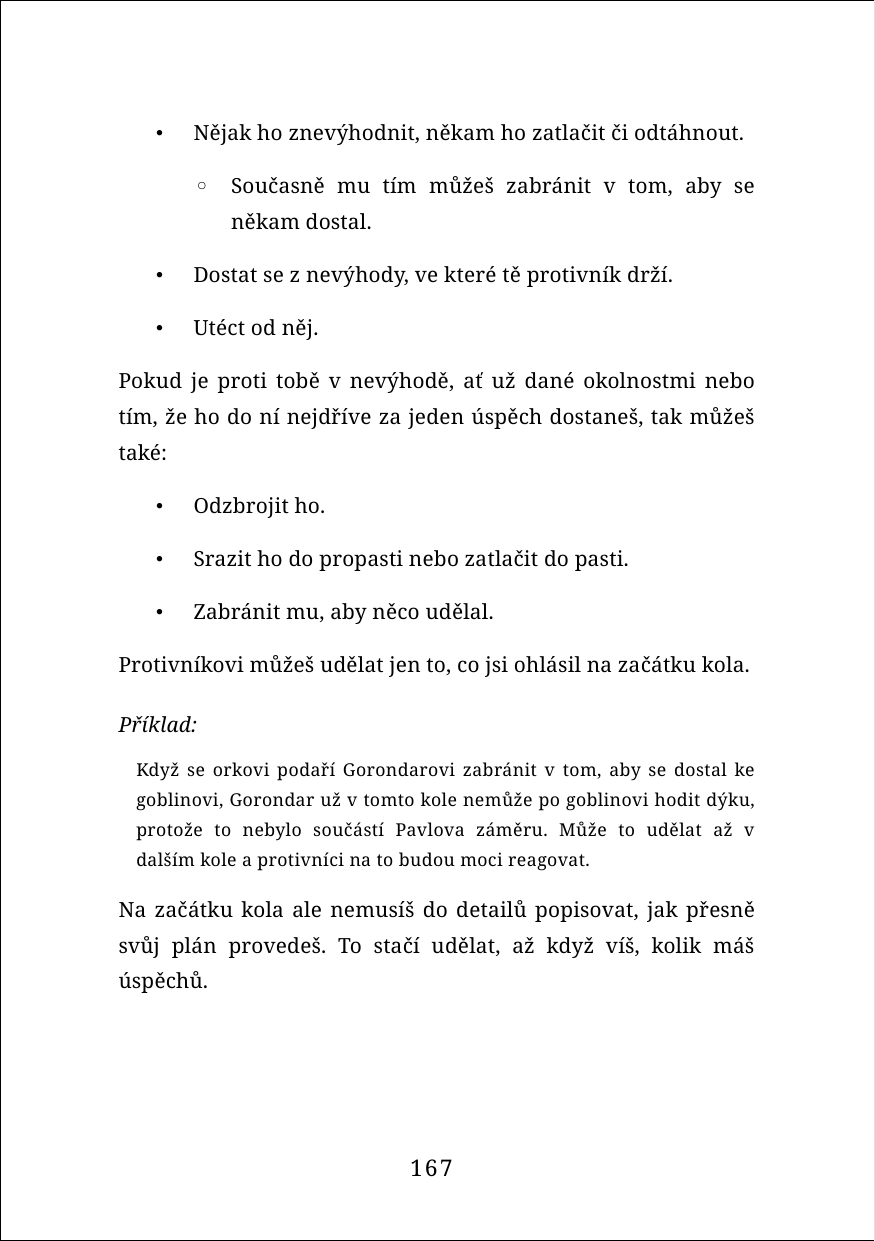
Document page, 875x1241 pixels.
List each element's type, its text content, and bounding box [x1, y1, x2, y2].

list Zabránit mu, aby něco udělal. [156, 597, 756, 626]
text Pokud je proti tobě v nevýhodě, ať už dané okolnostmi nebo tím, že ho do ní nejdříve za jeden úspěch dostaneš, tak můžeš také: [118, 367, 756, 466]
list Dostat se z nevýhody, ve které tě protivník drží. [156, 260, 756, 289]
list Srazit ho do propasti nebo zatlačit do pasti. [156, 544, 756, 573]
text Když se orkovi podaří Gorondarovi zabránit v tom, aby se dostal ke goblinovi, Gorondar už v tomto kole nemůže po goblinovi hodit dýku, protože to nebylo součástí Pavlova záměru. Může to udělat až v dalším kole a protivníci na to budou moci reagovat. [136, 757, 756, 872]
list Odzbrojit ho. [156, 491, 756, 519]
text Příklad: [118, 710, 756, 738]
list Utéct od něj. [156, 313, 756, 342]
text Protivníkovi můžeš udělat jen to, co jsi ohlásil na začátku kola. [118, 651, 756, 679]
text Na začátku kola ale nemusíš do detailů popisovat, jak přesně svůj plán provedeš. To stačí udělat, až když víš, kolik máš úspěchů. [118, 896, 756, 995]
list Současně mu tím můžeš zabránit v tom, aby se někam dostal. [193, 171, 756, 235]
list Nějak ho znevýhodnit, někam ho zatlačit či odtáhnout. [156, 118, 756, 147]
